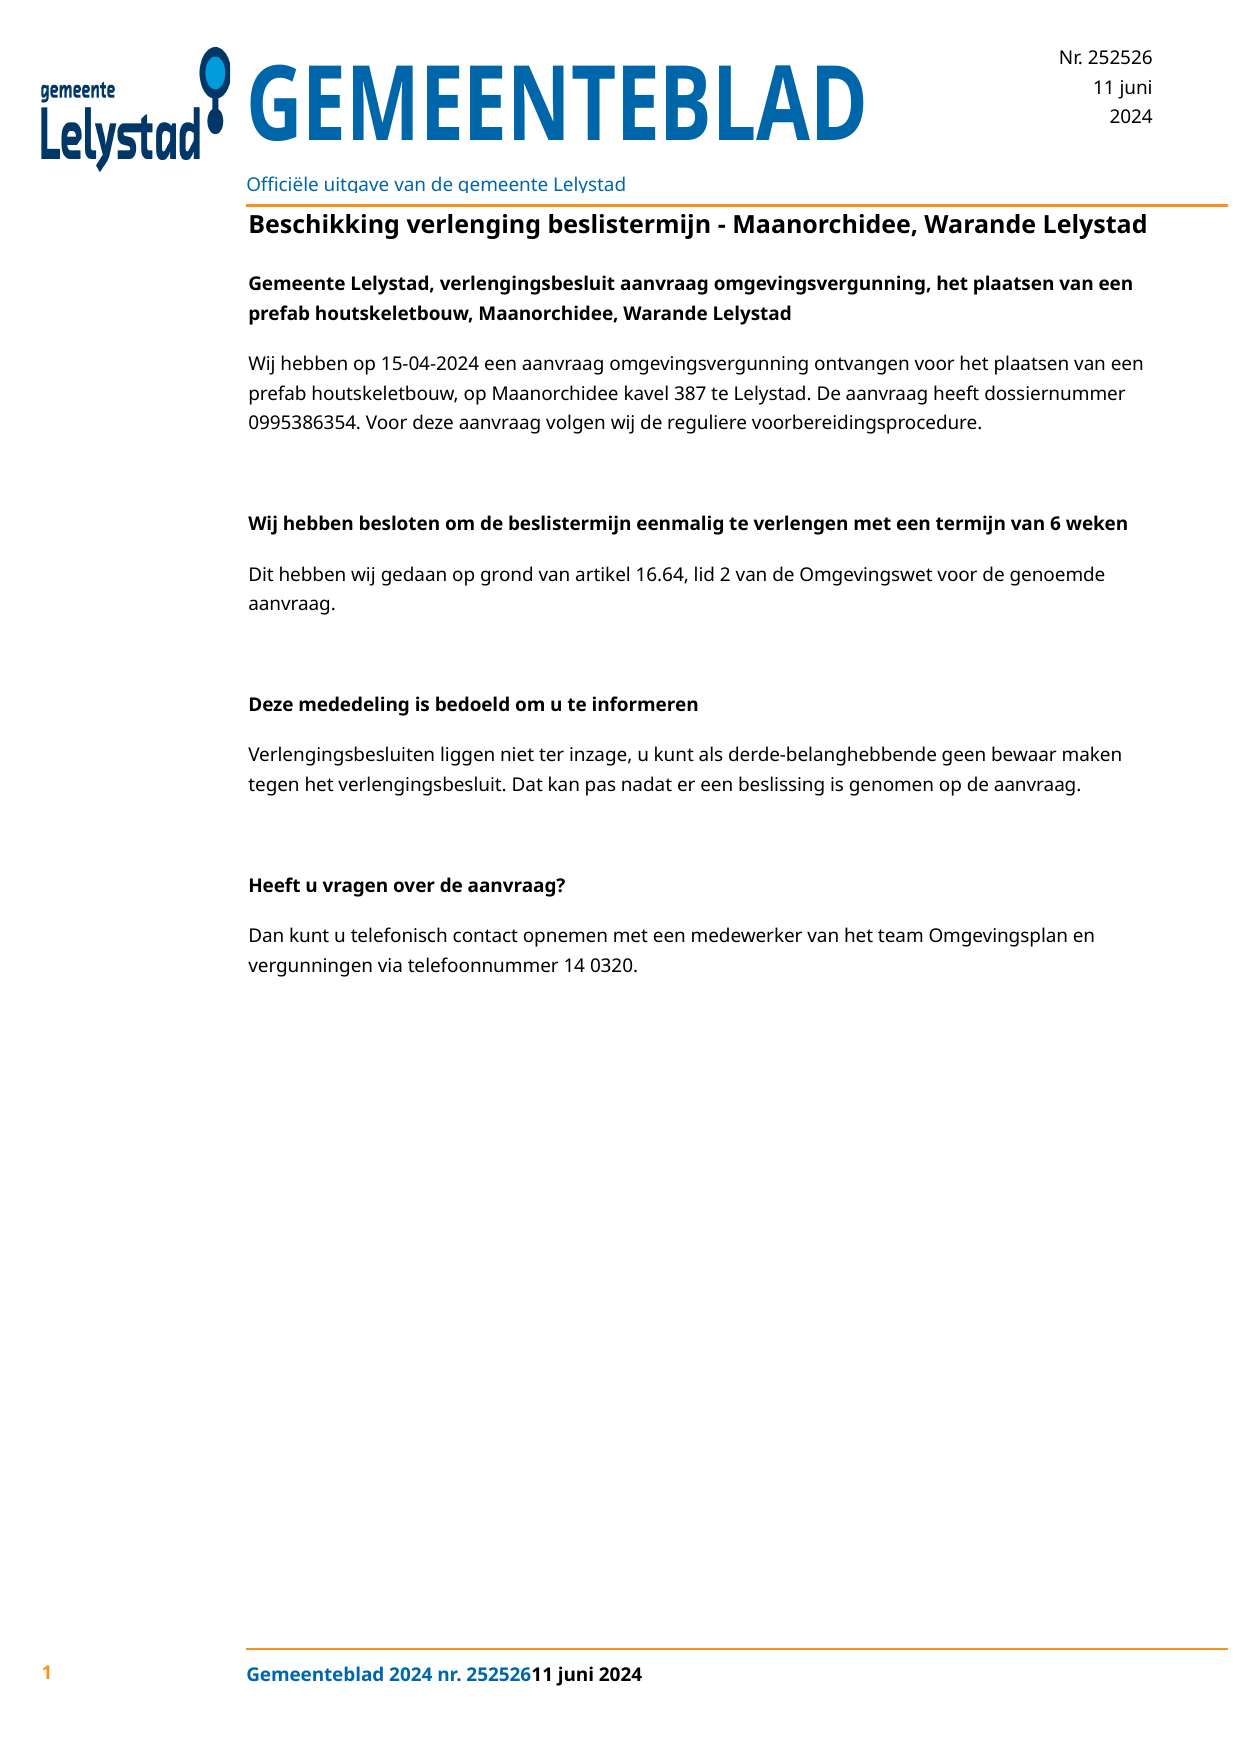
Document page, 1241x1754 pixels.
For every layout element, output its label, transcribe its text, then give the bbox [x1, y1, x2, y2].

text Deze mededeling is bedoeld om u te informeren [248, 691, 1152, 717]
text Dan kunt u telefonisch contact opnemen met een medewerker van het team Omgevingsplan en vergunningen via telefoonnummer 14 0320. [248, 922, 1152, 978]
picture [41, 47, 231, 172]
text Wij hebben op 15-04-2024 een aanvraag omgevingsvergunning ontvangen voor het plaatsen van een prefab houtskeletbouw, op Maanorchidee kavel 387 te Lelystad. De aanvraag heeft dossiernummer 0995386354. Voor deze aanvraag volgen wij de reguliere voorbereidingsprocedure. [248, 350, 1152, 435]
text Dit hebben wij gedaan op grond van artikel 16.64, lid 2 van de Omgevingswet voor de genoemde aanvraag. [248, 561, 1152, 616]
text Beschikking verlenging beslistermijn - Maanorchidee, Warande Lelystad [248, 207, 1152, 241]
text Gemeente Lelystad, verlengingsbesluit aanvraag omgevingsvergunning, het plaatsen van een prefab houtskeletbouw, Maanorchidee, Warande Lelystad [248, 270, 1152, 326]
text Verlengingsbesluiten liggen niet ter inzage, u kunt als derde-belanghebbende geen bewaar maken tegen het verlengingsbesluit. Dat kan pas nadat er een beslissing is genomen op de aanvraag. [248, 742, 1152, 797]
text Heeft u vragen over de aanvraag? [248, 872, 1152, 898]
text Wij hebben besloten om de beslistermijn eenmalig te verlengen met een termijn van 6 weken [248, 510, 1152, 536]
